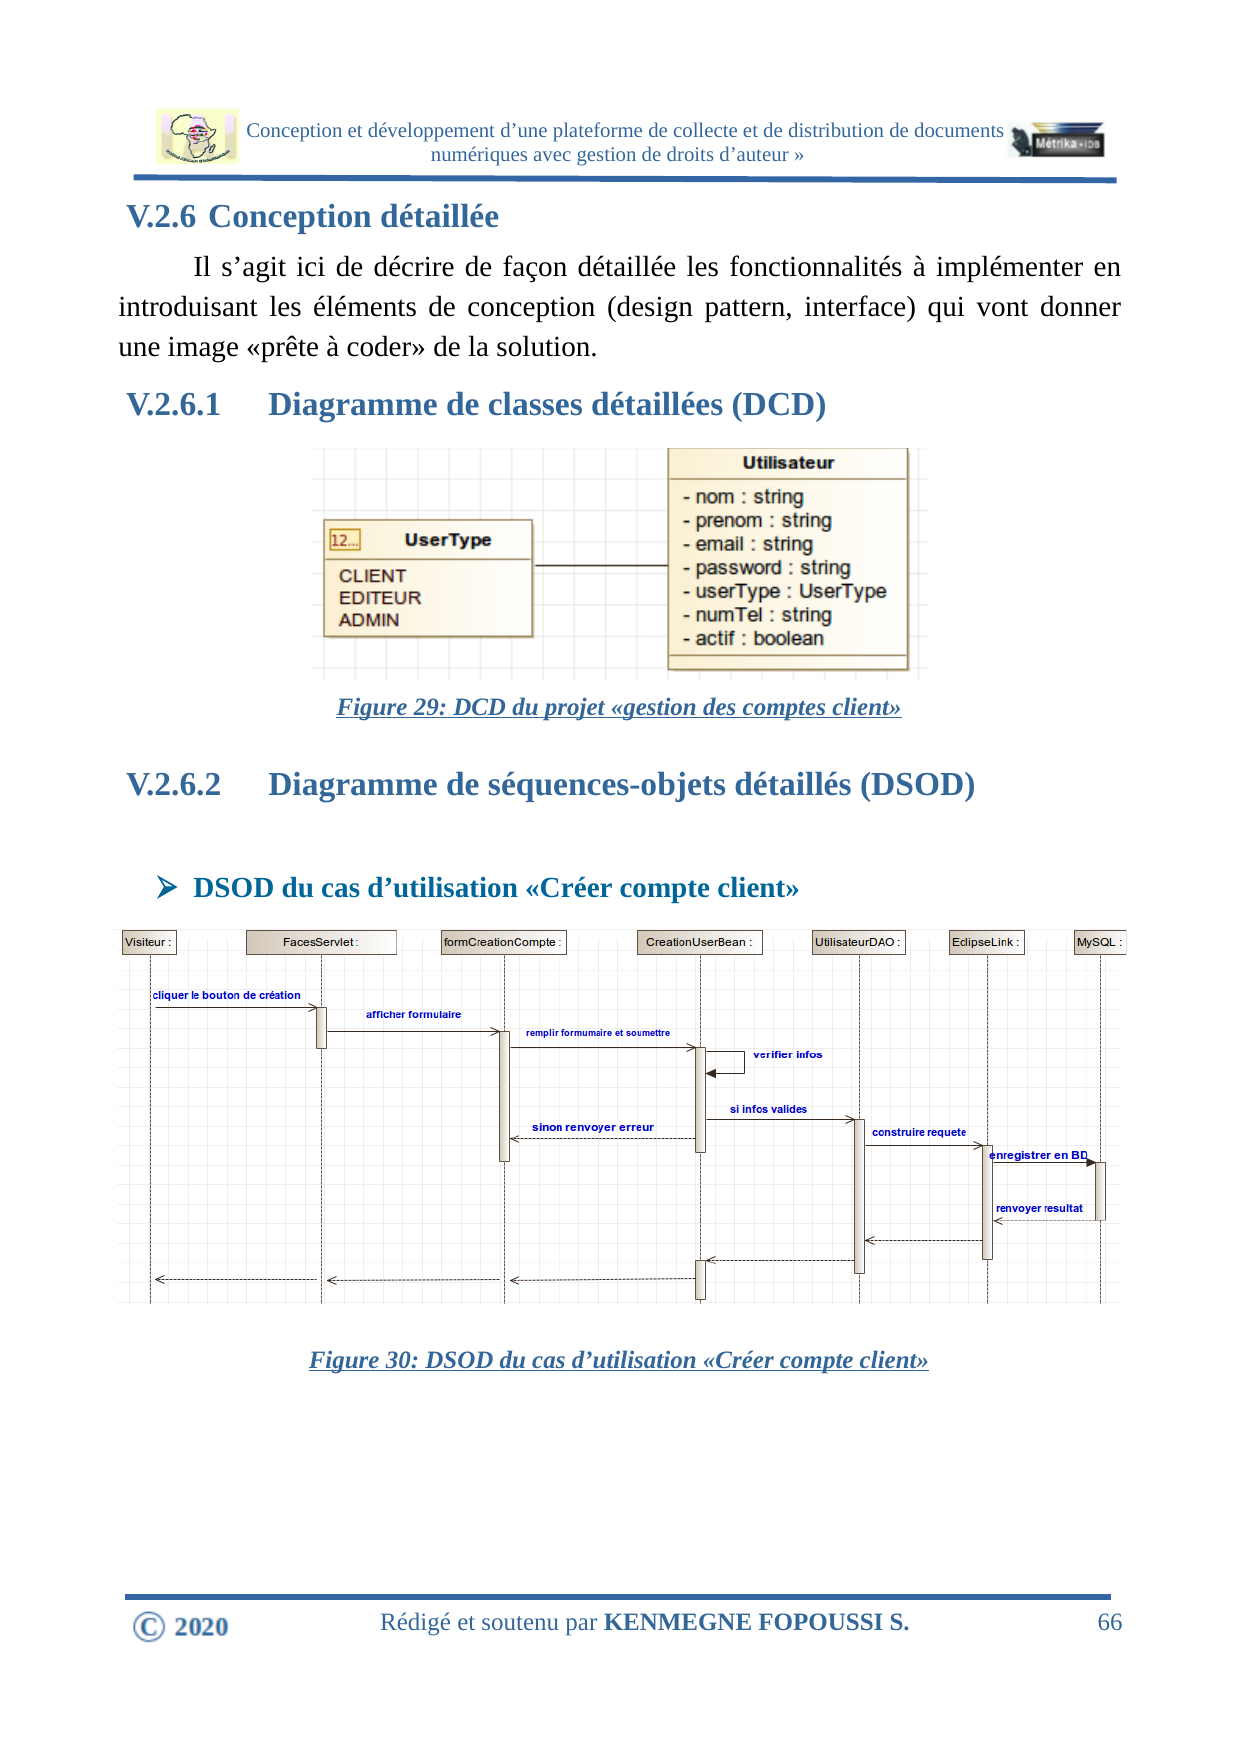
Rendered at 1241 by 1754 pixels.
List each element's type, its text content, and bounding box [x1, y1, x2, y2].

subtitle Conception détaillée [118, 196, 1122, 234]
subtitle Diagramme de classes détaillées (DCD) [118, 384, 1122, 423]
list [118, 1304, 1122, 1345]
list Figure 30: DSOD du cas d’utilisation «Créer compte client» [118, 1345, 1122, 1373]
text Figure 29: DCD du projet «gestion des comptes client» [312, 692, 929, 721]
picture [154, 107, 241, 166]
picture [311, 448, 929, 680]
picture [113, 929, 1127, 1304]
subtitle Diagramme de séquences-objets détaillés (DSOD) [118, 764, 1122, 803]
picture [1003, 116, 1109, 160]
text Il s’agit ici de décrire de façon détaillée les fonctionnalités à implémenter en introduisant les éléments de conception (design pattern, interface) qui vont donner une image «prête à coder» de la solution. [118, 249, 1122, 363]
list DSOD du cas d’utilisation «Créer compte client» [156, 870, 1122, 904]
picture [126, 1604, 231, 1647]
